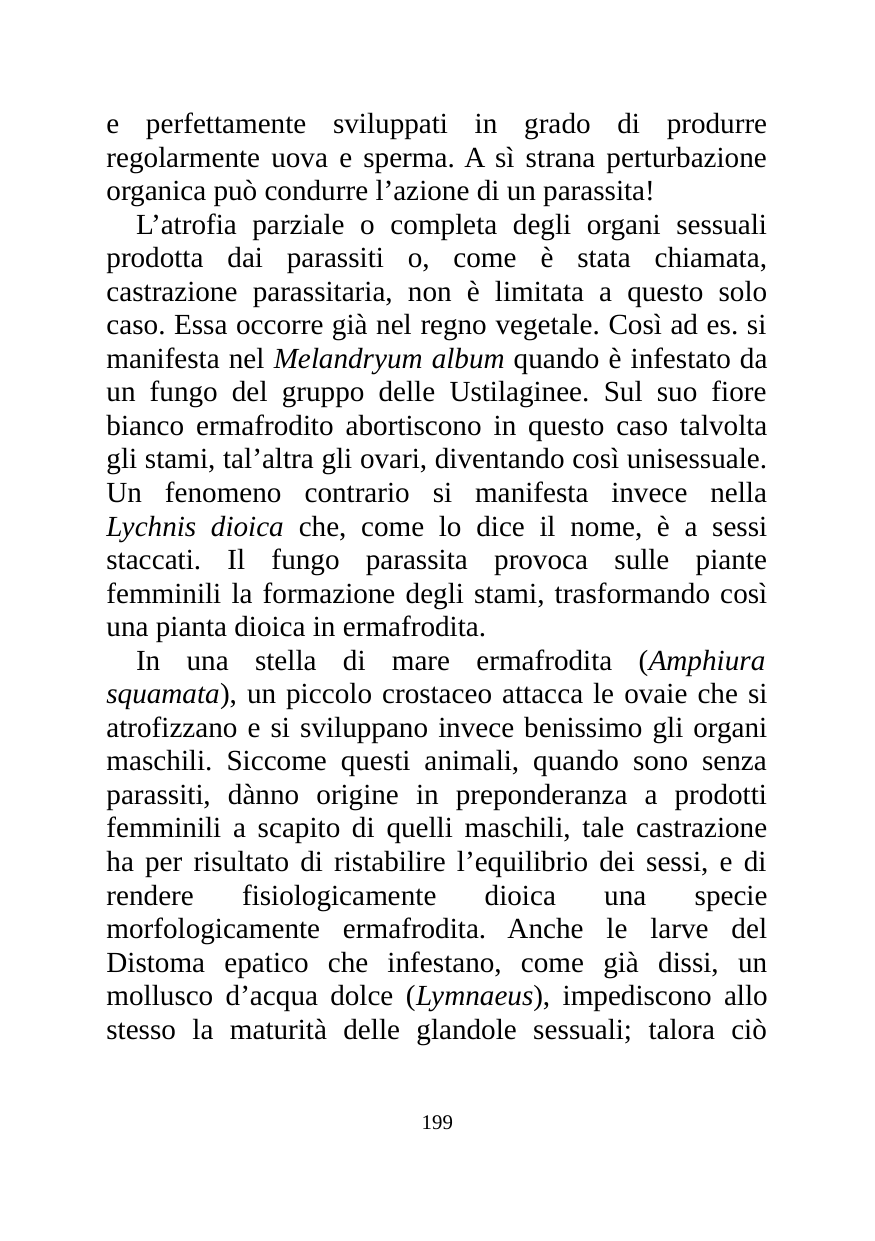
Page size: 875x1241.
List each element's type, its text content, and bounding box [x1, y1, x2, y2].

text L’atrofia parziale o completa degli organi sessuali prodotta dai parassiti o, come è stata chiamata, castrazione parassitaria, non è limitata a questo solo caso. Essa occorre già nel regno vegetale. Così ad es. si manifesta nel Melandryum album quando è infestato da un fungo del gruppo delle Ustilaginee. Sul suo fiore bianco ermafrodito abortiscono in questo caso talvolta gli stami, tal’altra gli ovari, diventando così unisessuale. Un fenomeno contrario si manifesta invece nella Lychnis dioica che, come lo dice il nome, è a sessi staccati. Il fungo parassita provoca sulle piante femminili la formazione degli stami, trasformando così una pianta dioica in ermafrodita. [106, 207, 768, 643]
text In una stella di mare ermafrodita (Amphiura squamata), un piccolo crostaceo attacca le ovaie che si atrofizzano e si sviluppano invece benissimo gli organi maschili. Siccome questi animali, quando sono senza parassiti, dànno origine in preponderanza a prodotti femminili a scapito di quelli maschili, tale castrazione ha per risultato di ristabilire l’equilibrio dei sessi, e di rendere fisiologicamente dioica una specie morfologicamente ermafrodita. Anche le larve del Distoma epatico che infestano, come già dissi, un mollusco d’acqua dolce (Lymnaeus), impediscono allo stesso la maturità delle glandole sessuali; talora ciò [106, 643, 768, 1045]
text e perfettamente sviluppati in grado di produrre regolarmente uova e sperma. A sì strana perturbazione organica può condurre l’azione di un parassita! [106, 106, 768, 207]
